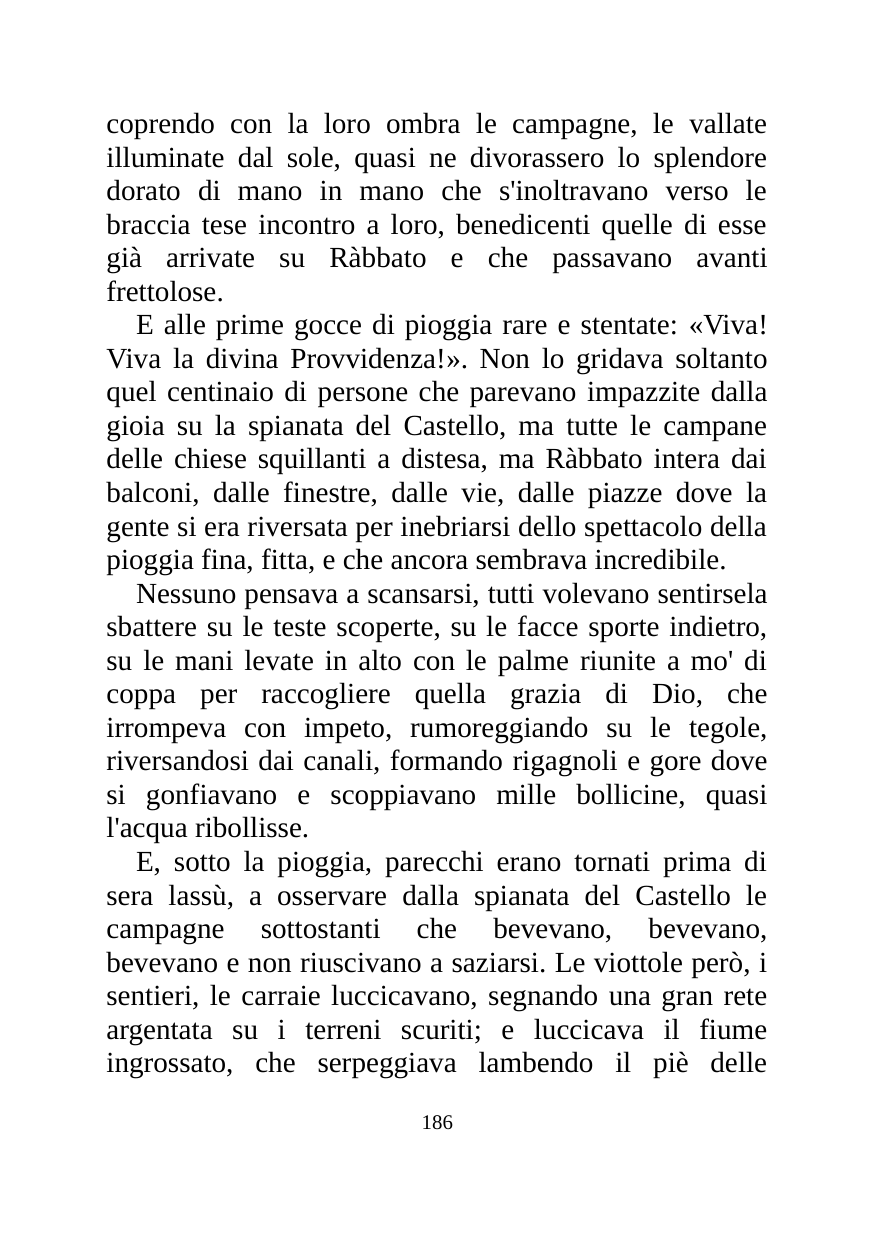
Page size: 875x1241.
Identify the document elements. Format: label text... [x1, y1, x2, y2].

text Nessuno pensava a scansarsi, tutti volevano sentirsela sbattere su le teste scoperte, su le facce sporte indietro, su le mani levate in alto con le palme riunite a mo' di coppa per raccogliere quella grazia di Dio, che irrompeva con impeto, rumoreggiando su le tegole, riversandosi dai canali, formando rigagnoli e gore dove si gonfiavano e scoppiavano mille bollicine, quasi l'acqua ribollisse. [106, 576, 768, 844]
text E, sotto la pioggia, parecchi erano tornati prima di sera lassù, a osservare dalla spianata del Castello le campagne sottostanti che bevevano, bevevano, bevevano e non riuscivano a saziarsi. Le viottole però, i sentieri, le carraie luccicavano, segnando una gran rete argentata su i terreni scuriti; e luccicava il fiume ingrossato, che serpeggiava lambendo il piè delle [106, 844, 768, 1079]
text coprendo con la loro ombra le campagne, le vallate illuminate dal sole, quasi ne divorassero lo splendore dorato di mano in mano che s'inoltravano verso le braccia tese incontro a loro, benedicenti quelle di esse già arrivate su Ràbbato e che passavano avanti frettolose. [106, 106, 768, 307]
text E alle prime gocce di pioggia rare e stentate: «Viva! Viva la divina Provvidenza!». Non lo gridava soltanto quel centinaio di persone che parevano impazzite dalla gioia su la spianata del Castello, ma tutte le campane delle chiese squillanti a distesa, ma Ràbbato intera dai balconi, dalle finestre, dalle vie, dalle piazze dove la gente si era riversata per inebriarsi dello spettacolo della pioggia fina, fitta, e che ancora sembrava incredibile. [106, 307, 768, 576]
